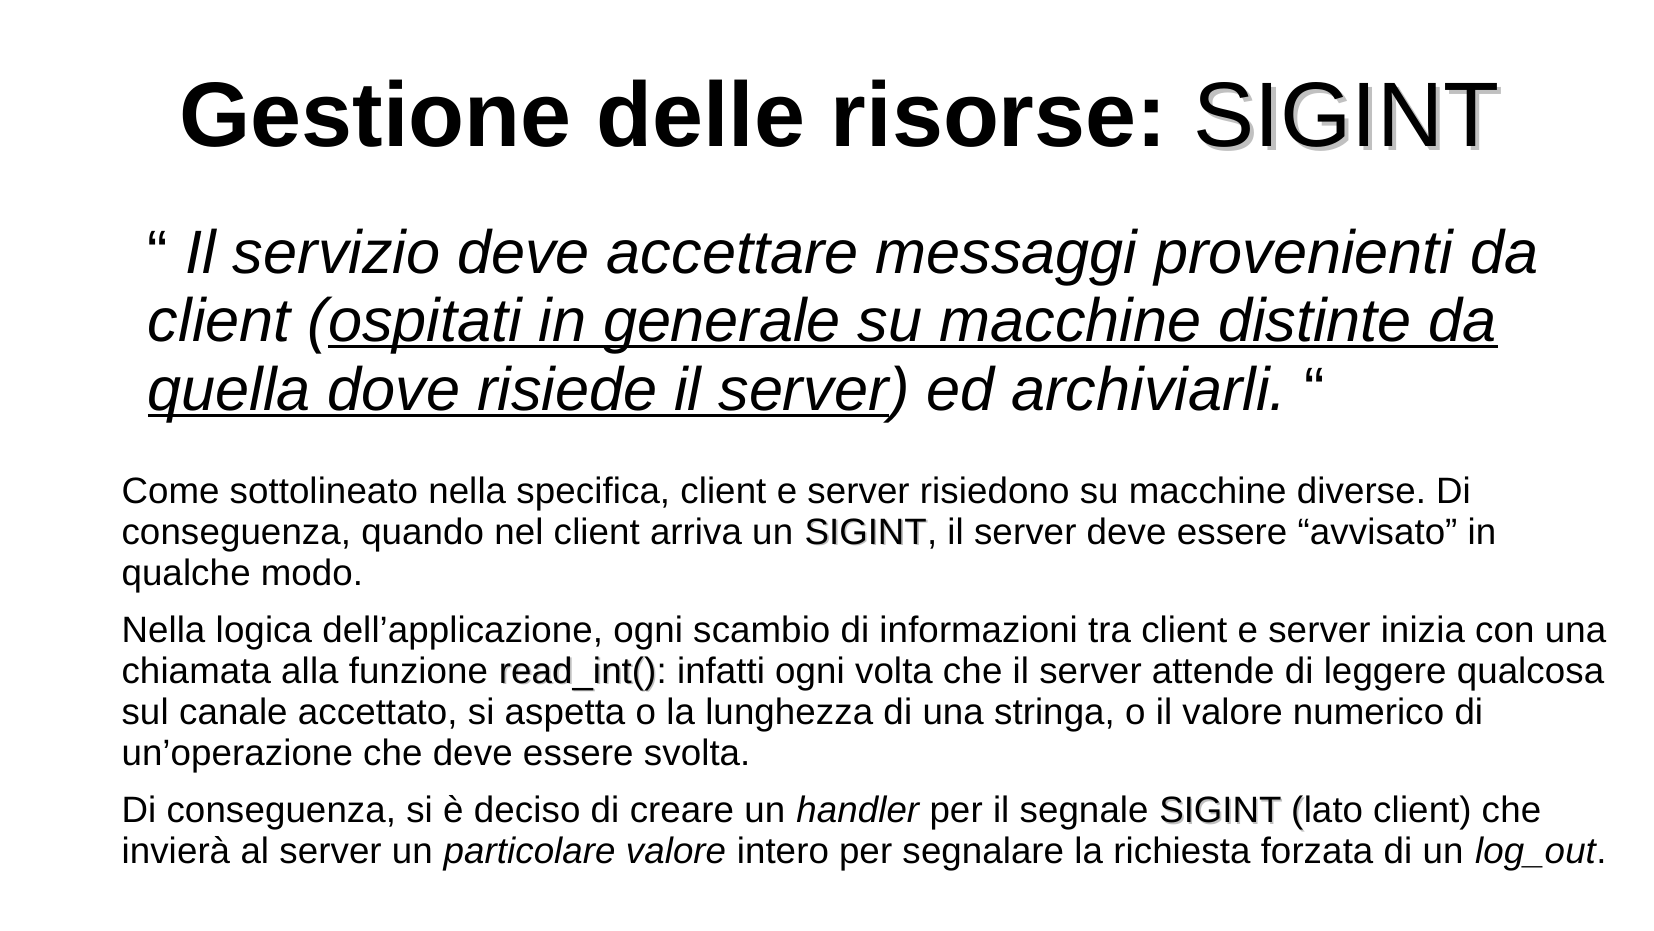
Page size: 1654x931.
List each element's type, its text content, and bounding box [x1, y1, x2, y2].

list Come sottolineato nella specifica, client e server risiedono su macchine diverse. Di conseguenza, quando nel client arriva un SIGINT, il server deve essere “avvisato” in qualche modo. Nella logica dell’applicazione, ogni scambio di informazioni tra client e server inizia con una chiamata alla funzione read_int(): infatti ogni volta che il server attende di leggere qualcosa sul canale accettato, si aspetta o la lunghezza di una stringa, o il valore numerico di un’operazione che deve essere svolta. Di conseguenza, si è deciso di creare un handler per il segnale SIGINT (lato client) che invierà al server un particolare valore intero per segnalare la richiesta forzata di un log_out. [82, 469, 1630, 880]
list “ Il servizio deve accettare messaggi provenienti da client (ospitati in generale su macchine distinte da quella dove risiede il server) ed archiviarli. “ [82, 217, 1571, 469]
title Gestione delle risorse: SIGINT [82, 37, 1571, 193]
